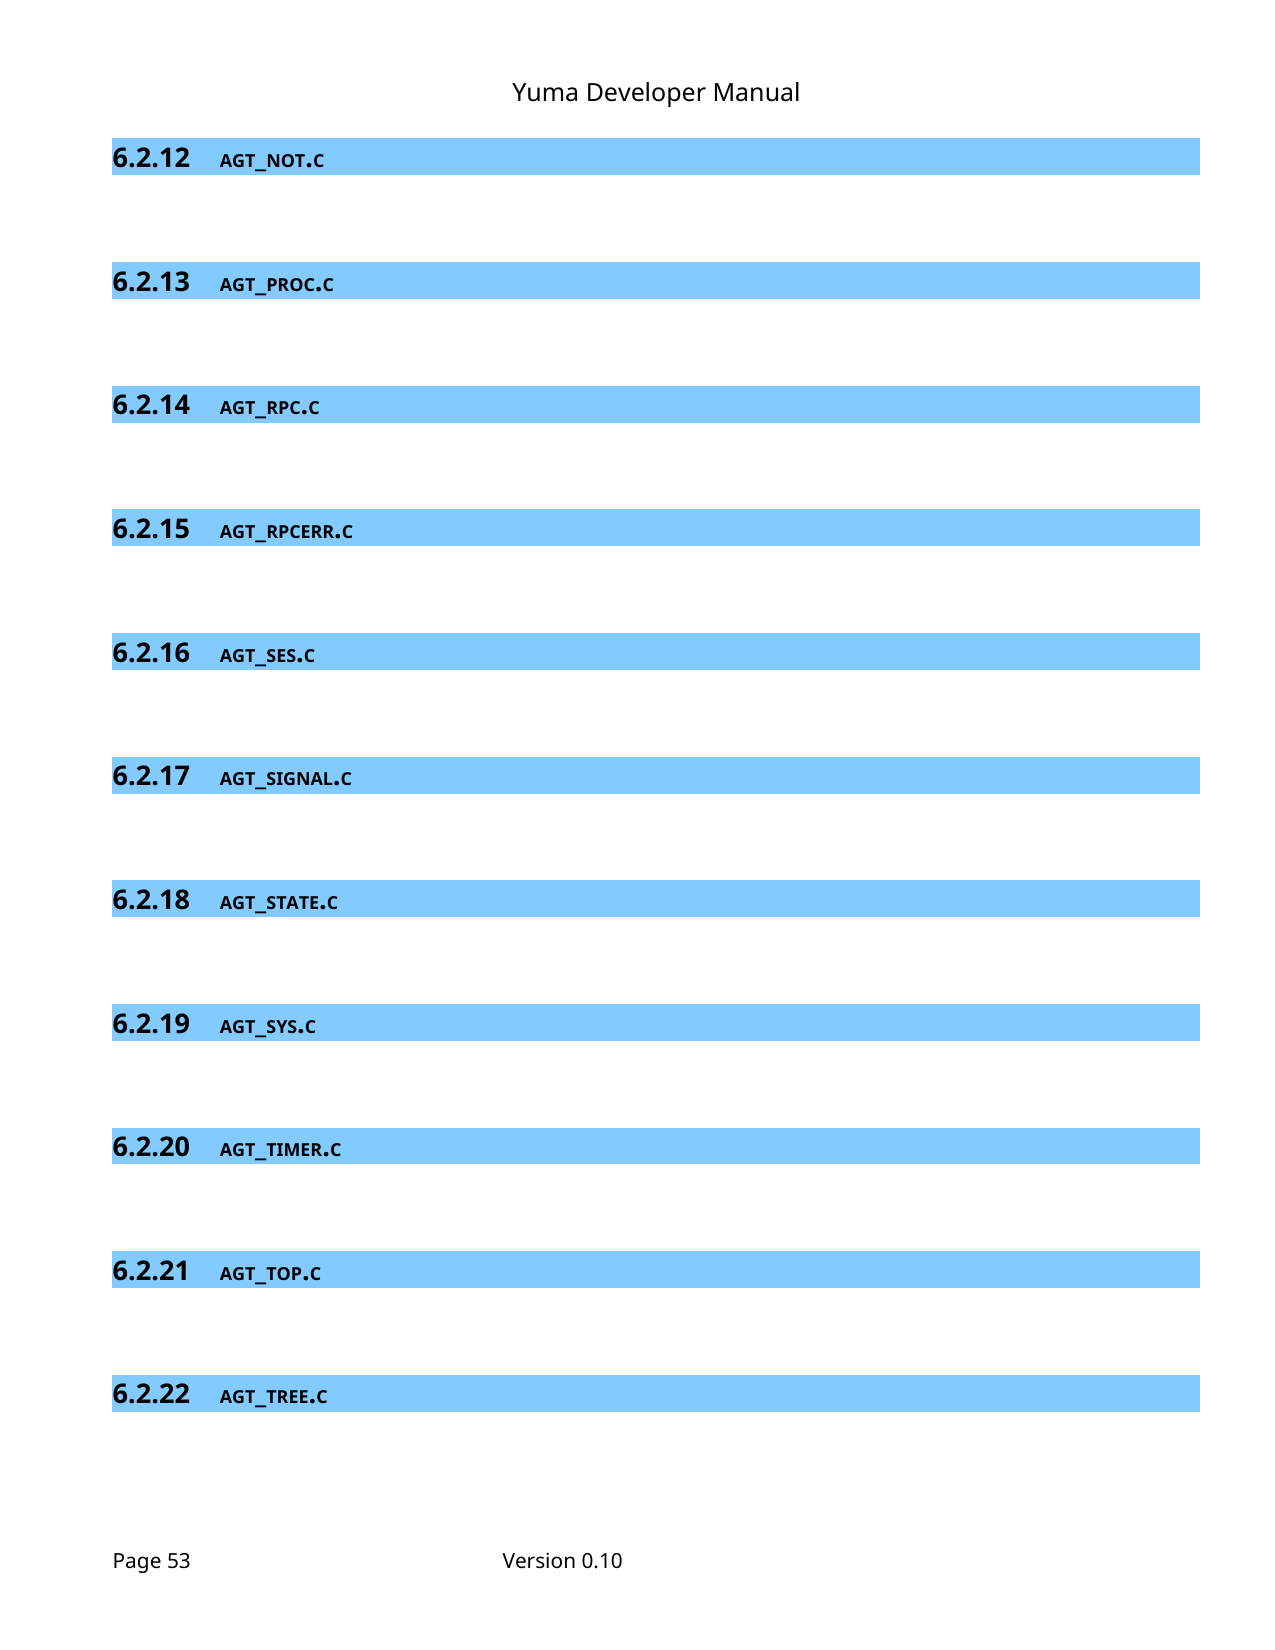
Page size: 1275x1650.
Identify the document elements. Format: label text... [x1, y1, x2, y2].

subtitle agt_state.c [112, 880, 1200, 917]
subtitle agt_rpcerr.c [112, 509, 1200, 546]
subtitle agt_proc.c [112, 262, 1200, 299]
subtitle agt_timer.c [112, 1128, 1200, 1164]
subtitle agt_rpc.c [112, 386, 1200, 423]
subtitle agt_signal.c [112, 757, 1200, 794]
subtitle agt_tree.c [112, 1375, 1200, 1412]
subtitle agt_sys.c [112, 1004, 1200, 1041]
subtitle agt_top.c [112, 1251, 1200, 1288]
subtitle agt_ses.c [112, 633, 1200, 670]
subtitle agt_not.c [112, 138, 1200, 175]
